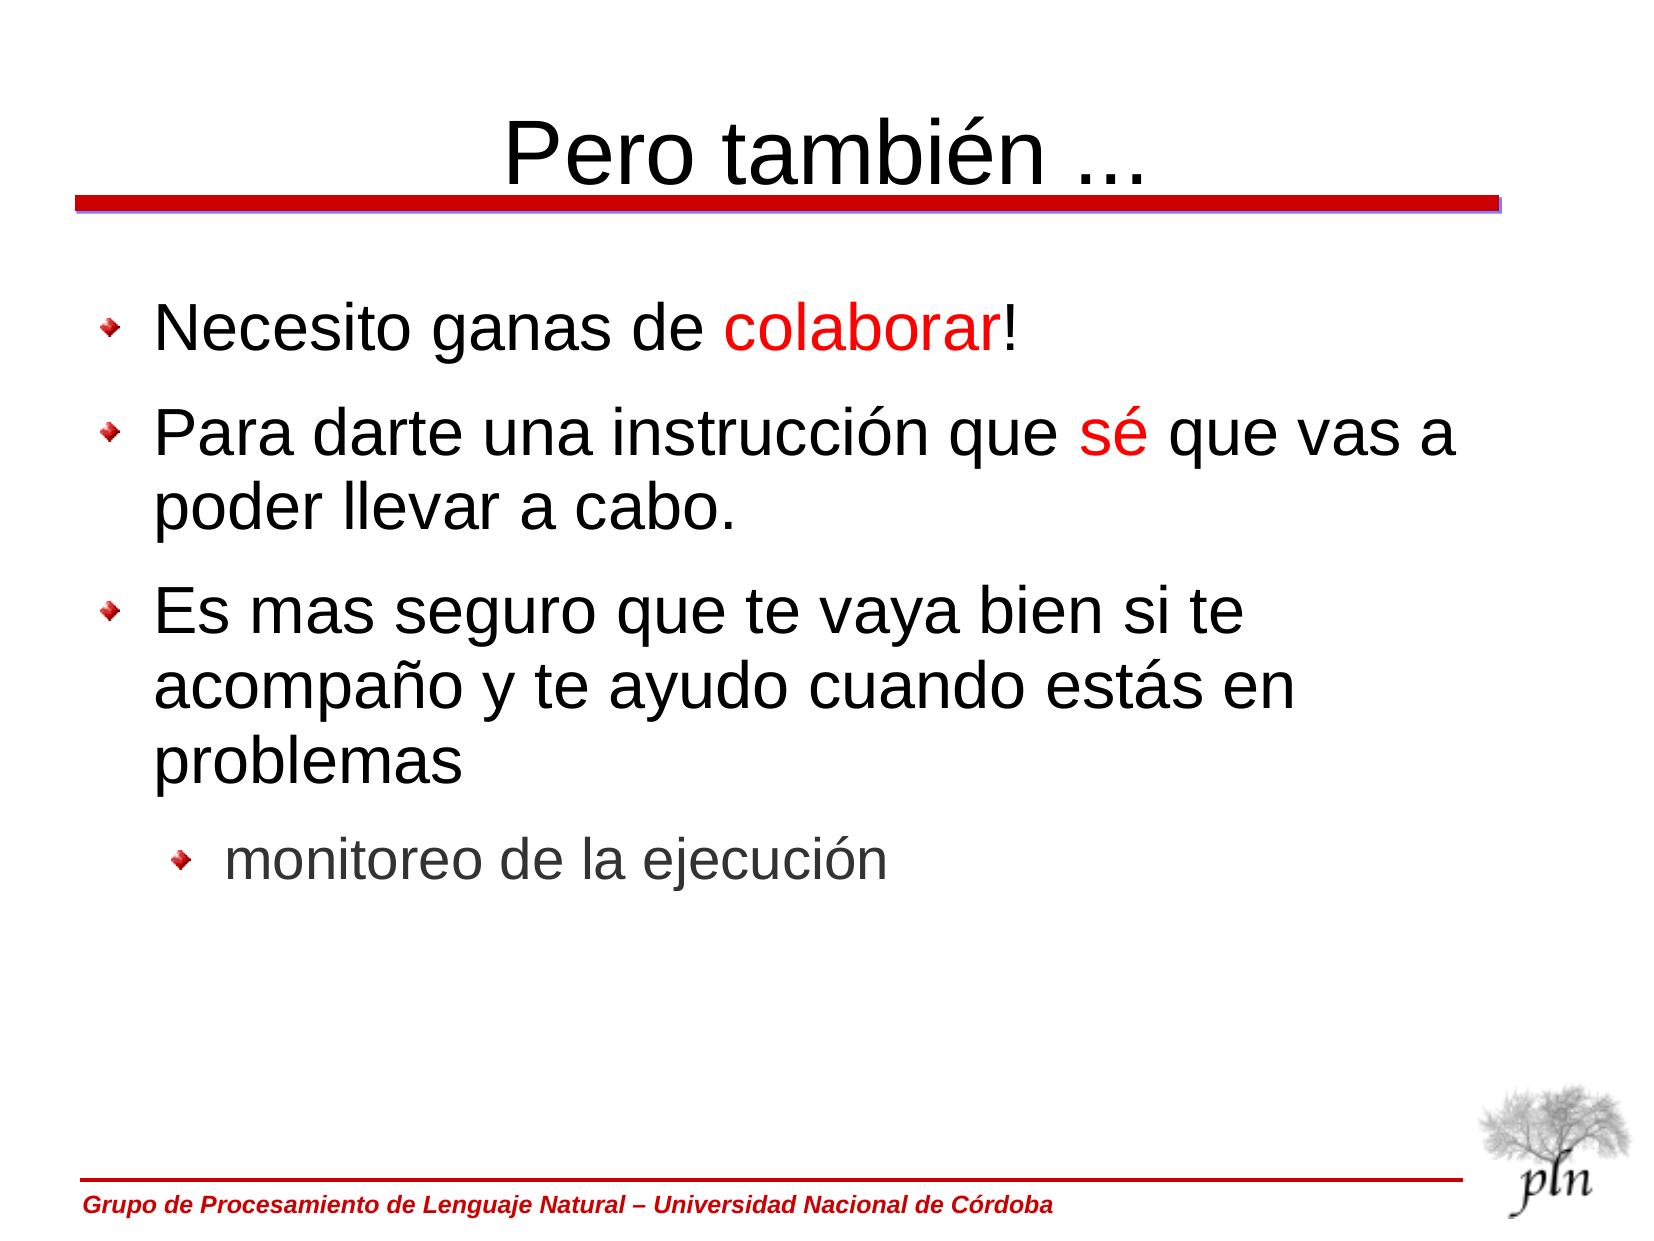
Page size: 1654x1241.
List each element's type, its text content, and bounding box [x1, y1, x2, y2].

title Pero también ... [82, 56, 1571, 250]
picture [1477, 1083, 1635, 1219]
list Necesito ganas de colaborar! Para darte una instrucción que sé que vas a poder llevar a cabo. Es mas seguro que te vaya bien si te acompaño y te ayudo cuando estás en problemas monitoreo de la ejecución [82, 290, 1571, 1109]
